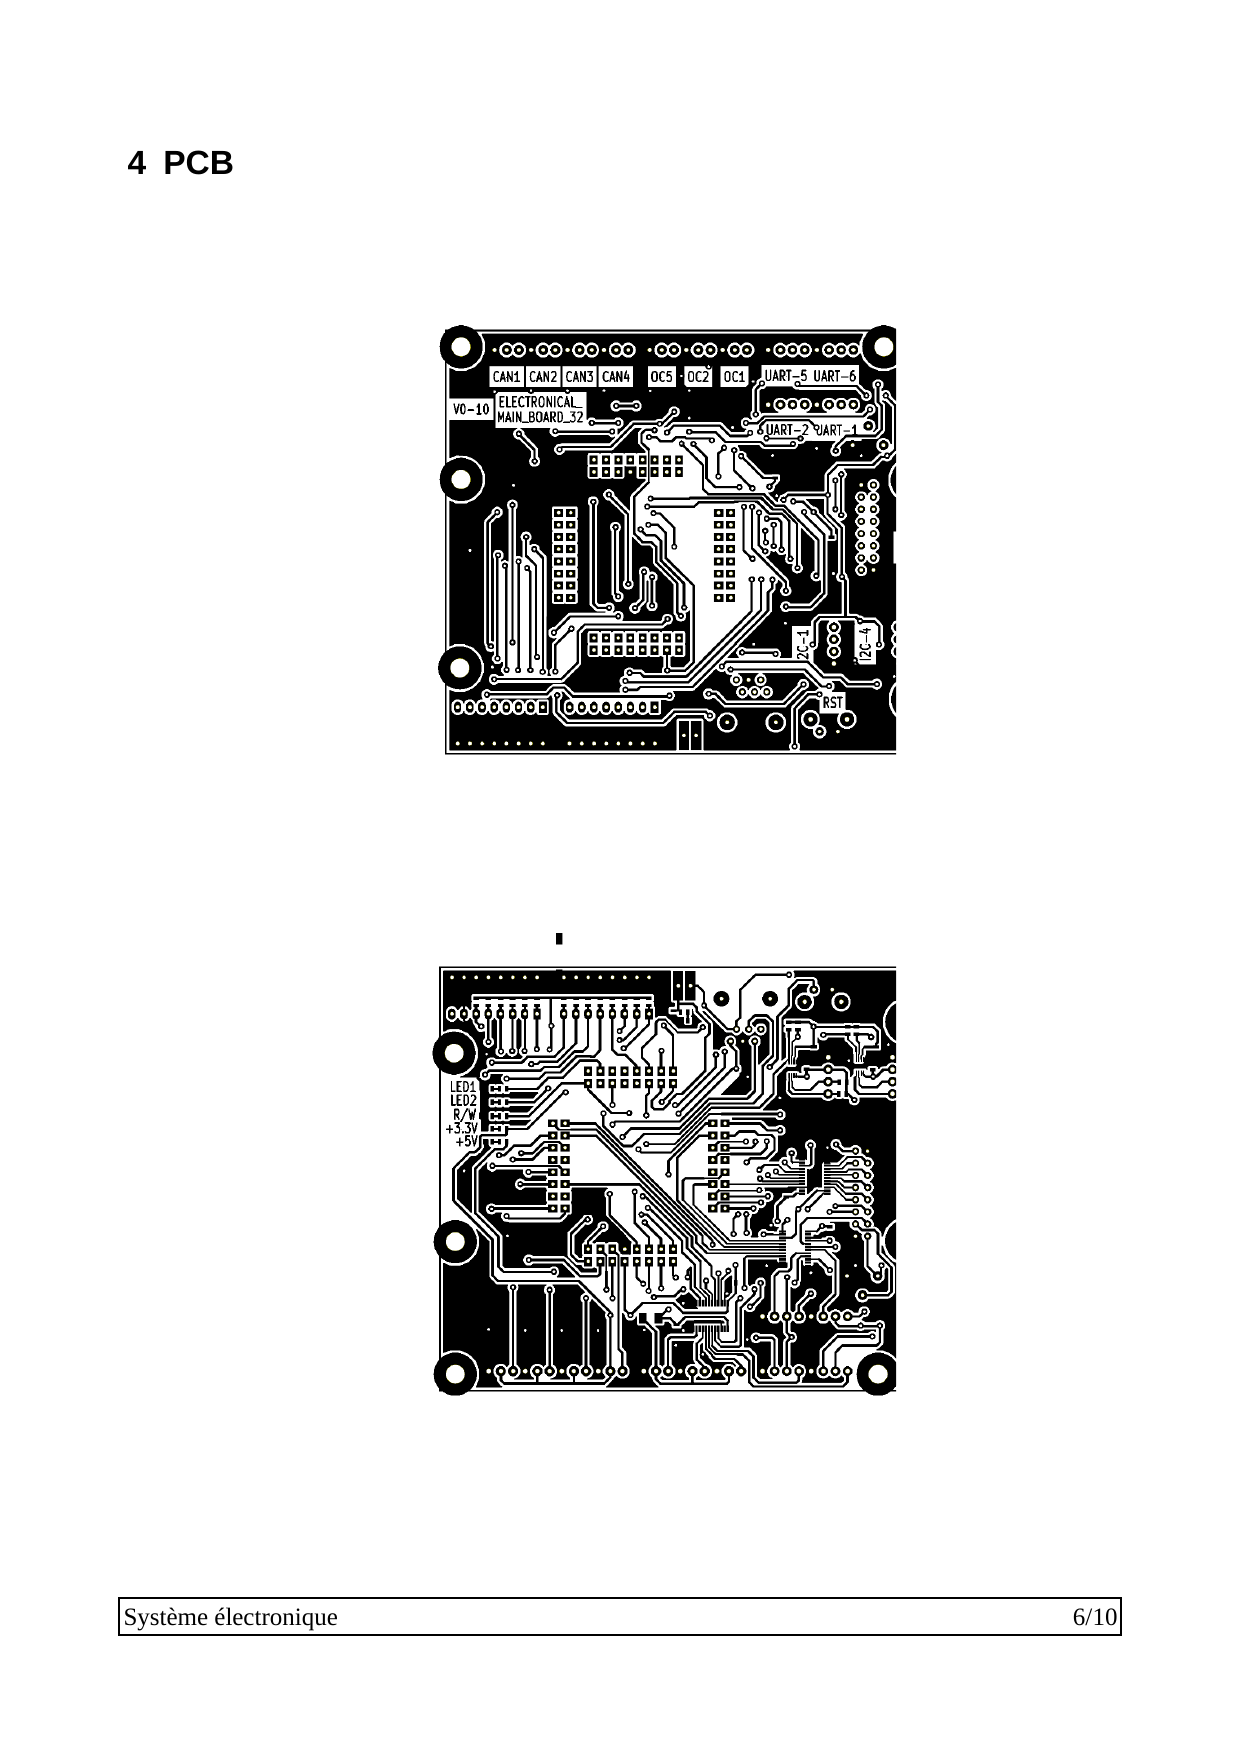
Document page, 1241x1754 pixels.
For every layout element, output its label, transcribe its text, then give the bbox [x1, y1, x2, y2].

subtitle PCB [118, 143, 1122, 182]
